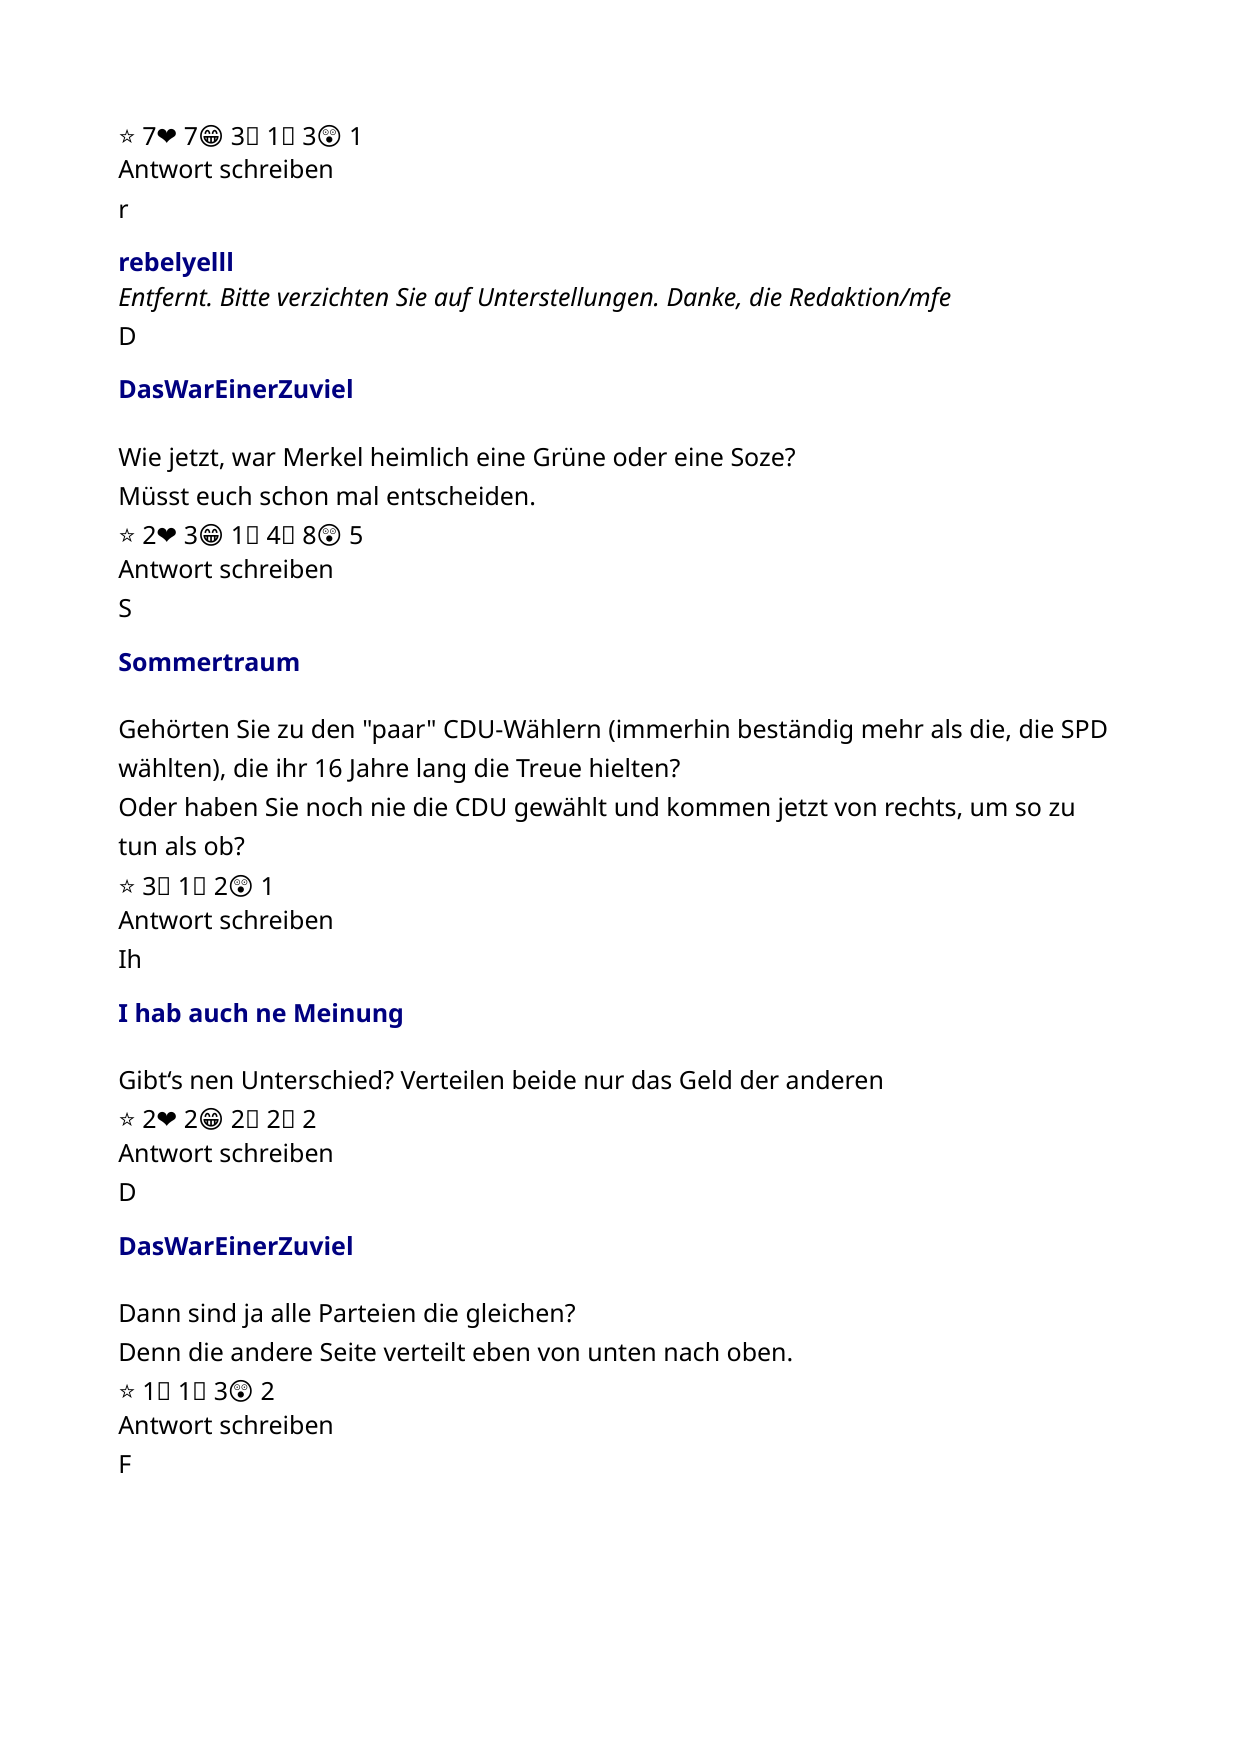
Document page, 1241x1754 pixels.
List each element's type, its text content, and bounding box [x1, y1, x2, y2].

text Denn die andere Seite verteilt eben von unten nach oben. [118, 1335, 1122, 1369]
subtitle Sommertraum [118, 644, 1122, 678]
text Antwort schreiben [118, 902, 1122, 936]
text Antwort schreiben [118, 1136, 1122, 1169]
text Dann sind ja alle Parteien die gleichen? [118, 1296, 1122, 1329]
text ⭐️ 2❤️ 3😁 1🙁 4🤨 8😲 5 [118, 517, 1122, 552]
text Antwort schreiben [118, 152, 1122, 186]
text Gehörten Sie zu den "paar" CDU-Wählern (immerhin beständig mehr als die, die SPD wählten), die ihr 16 Jahre lang die Treue hielten? [118, 712, 1122, 785]
subtitle rebelyelll [118, 245, 1122, 279]
text ⭐️ 2❤️ 2😁 2🙁 2🤨 2 [118, 1101, 1122, 1136]
text ⭐️ 1🙁 1🤨 3😲 2 [118, 1374, 1122, 1408]
text Müsst euch schon mal entscheiden. [118, 478, 1122, 512]
text ⭐️ 7❤️ 7😁 3🙁 1🤨 3😲 1 [118, 118, 1122, 152]
text r [118, 191, 1122, 225]
text Antwort schreiben [118, 1408, 1122, 1442]
text Wie jetzt, war Merkel heimlich eine Grüne oder eine Soze? [118, 439, 1122, 473]
text ⭐️ 3🙁 1🤨 2😲 1 [118, 868, 1122, 902]
text D [118, 318, 1122, 352]
text Entfernt. Bitte verzichten Sie auf Unterstellungen. Danke, die Redaktion/mfe [118, 279, 1122, 313]
text Antwort schreiben [118, 552, 1122, 586]
text Oder haben Sie noch nie die CDU gewählt und kommen jetzt von rechts, um so zu tun als ob? [118, 790, 1122, 863]
subtitle DasWarEinerZuviel [118, 372, 1122, 406]
text F [118, 1447, 1122, 1481]
text Gibt‘s nen Unterschied? Verteilen beide nur das Geld der anderen [118, 1062, 1122, 1096]
subtitle I hab auch ne Meinung [118, 995, 1122, 1029]
text S [118, 591, 1122, 625]
text Ih [118, 941, 1122, 976]
text D [118, 1175, 1122, 1209]
subtitle DasWarEinerZuviel [118, 1228, 1122, 1262]
